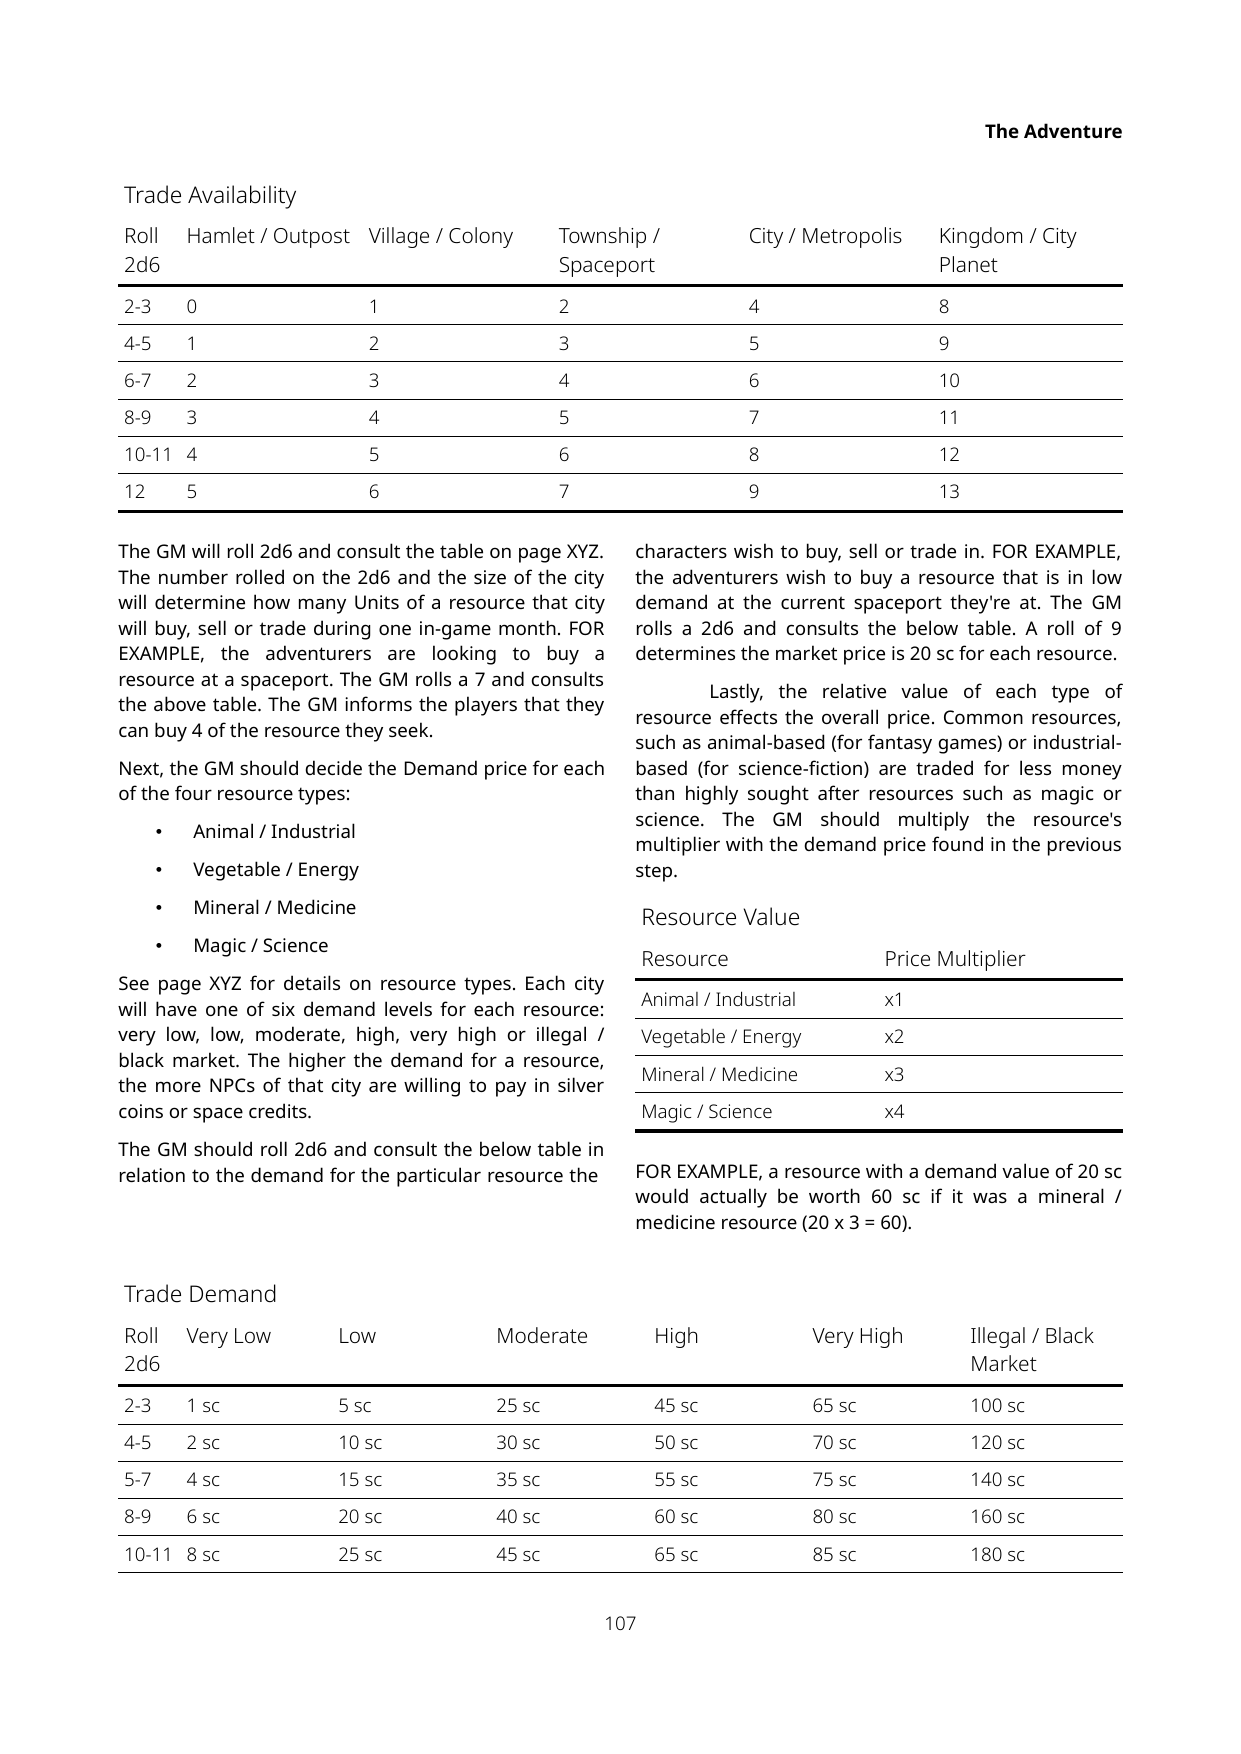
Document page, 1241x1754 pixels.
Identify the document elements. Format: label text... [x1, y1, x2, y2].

table_cell 6 [743, 362, 933, 398]
table_cell 2-3 [118, 287, 181, 324]
text See page XYZ for details on resource types. Each city will have one of six demand levels for each resource: very low, low, moderate, high, very high or illegal / black market. The higher the demand for a resource, the more NPCs of that city are willing to pay in silver coins or space credits. [118, 971, 605, 1124]
table_cell 70 sc [806, 1425, 964, 1461]
table_cell Moderate [490, 1315, 648, 1384]
table_cell 25 sc [490, 1387, 648, 1424]
table_cell 85 sc [806, 1536, 964, 1572]
table_cell Roll 2d6 [118, 1315, 181, 1384]
table_cell x3 [879, 1056, 1122, 1092]
table_cell 2 sc [181, 1425, 332, 1461]
table_cell 45 sc [490, 1536, 648, 1572]
table_cell 2 [181, 362, 363, 398]
table_cell 15 sc [333, 1462, 490, 1498]
table_cell 80 sc [806, 1499, 964, 1535]
text FOR EXAMPLE, a resource with a demand value of 20 sc would actually be worth 60 sc if it was a mineral / medicine resource (20 x 3 = 60). [635, 1133, 1122, 1234]
table_cell 4-5 [118, 1425, 181, 1461]
table_cell 4 [553, 362, 743, 398]
table_cell Roll 2d6 [118, 216, 181, 284]
table_cell 50 sc [649, 1425, 806, 1461]
list Magic / Science [156, 933, 605, 958]
table_cell 6 [553, 437, 743, 473]
table_cell 5-7 [118, 1462, 181, 1498]
table_cell 10-11 [118, 437, 181, 473]
table_cell 8-9 [118, 1499, 181, 1535]
table_cell Village / Colony [363, 216, 553, 284]
table_cell 2 [363, 325, 553, 361]
table_cell 10-11 [118, 1536, 181, 1572]
table_cell x2 [879, 1019, 1122, 1055]
list Animal / Industrial [156, 819, 605, 844]
table_cell 6-7 [118, 362, 181, 398]
table_cell Mineral / Medicine [635, 1056, 879, 1092]
table_cell x4 [879, 1093, 1122, 1129]
table_cell 65 sc [649, 1536, 806, 1572]
table_cell 75 sc [806, 1462, 964, 1498]
list Vegetable / Energy [156, 857, 605, 882]
table_cell 45 sc [649, 1387, 806, 1424]
table_cell 13 [933, 474, 1123, 510]
table_cell 3 [363, 362, 553, 398]
table_cell Low [333, 1315, 490, 1384]
table_cell 10 [933, 362, 1123, 398]
table_cell Very High [806, 1315, 964, 1384]
table_cell 20 sc [333, 1499, 490, 1535]
table_cell 8 [743, 437, 933, 473]
table_cell 4 [363, 400, 553, 436]
table_cell 5 [553, 400, 743, 436]
table_cell 160 sc [965, 1499, 1123, 1535]
table_header Trade Demand [118, 1273, 1123, 1315]
table_cell 35 sc [490, 1462, 648, 1498]
text Next, the GM should decide the Demand price for each of the four resource types: [118, 755, 605, 806]
list Mineral / Medicine [156, 895, 605, 920]
table_cell 7 [553, 474, 743, 510]
table_cell 8-9 [118, 400, 181, 436]
table_cell 10 sc [333, 1425, 490, 1461]
table_cell 3 [553, 325, 743, 361]
text characters wish to buy, sell or trade in. FOR EXAMPLE, the adventurers wish to buy a resource that is in low demand at the current spaceport they're at. The GM rolls a 2d6 and consults the below table. A roll of 9 determines the market price is 20 sc for each resource. [635, 538, 1122, 666]
table_cell 30 sc [490, 1425, 648, 1461]
text Lastly, the relative value of each type of resource effects the overall price. Common resources, such as animal-based (for fantasy games) or industrial-based (for science-fiction) are traded for less money than highly sought after resources such as magic or science. The GM should multiply the resource's multiplier with the demand price found in the previous step. [635, 678, 1122, 883]
table_cell Resource [635, 938, 879, 978]
table_cell Price Multiplier [879, 938, 1122, 978]
table_cell 4-5 [118, 325, 181, 361]
table_cell 5 [181, 474, 363, 510]
table_cell 6 [363, 474, 553, 510]
table_cell 55 sc [649, 1462, 806, 1498]
table_cell 65 sc [806, 1387, 964, 1424]
table_cell Magic / Science [635, 1093, 879, 1129]
table_cell Illegal / Black Market [965, 1315, 1123, 1384]
table_cell 25 sc [333, 1536, 490, 1572]
table_cell 5 [363, 437, 553, 473]
table_cell 2 [553, 287, 743, 324]
table_cell Kingdom / City Planet [933, 216, 1123, 284]
table_cell 180 sc [965, 1536, 1123, 1572]
table_cell City / Metropolis [743, 216, 933, 284]
table_cell 40 sc [490, 1499, 648, 1535]
table_cell 6 sc [181, 1499, 332, 1535]
table_cell 12 [118, 474, 181, 510]
table_cell 11 [933, 400, 1123, 436]
table_cell Township / Spaceport [553, 216, 743, 284]
table_cell 4 [743, 287, 933, 324]
table_cell 60 sc [649, 1499, 806, 1535]
table_cell 4 [181, 437, 363, 473]
table_cell 8 sc [181, 1536, 332, 1572]
table_cell 3 [181, 400, 363, 436]
table_cell 1 [363, 287, 553, 324]
table_cell 140 sc [965, 1462, 1123, 1498]
table_cell x1 [879, 981, 1122, 1018]
table_cell 8 [933, 287, 1123, 324]
table_cell 5 sc [333, 1387, 490, 1424]
table_cell 1 [181, 325, 363, 361]
table_header Trade Availability [118, 173, 1123, 216]
table_cell 120 sc [965, 1425, 1123, 1461]
table_cell Vegetable / Energy [635, 1019, 879, 1055]
table_cell 100 sc [965, 1387, 1123, 1424]
table_cell Very Low [181, 1315, 332, 1384]
text The GM will roll 2d6 and consult the table on page XYZ. The number rolled on the 2d6 and the size of the city will determine how many Units of a resource that city will buy, sell or trade during one in-game month. FOR EXAMPLE, the adventurers are looking to buy a resource at a spaceport. The GM rolls a 7 and consults the above table. The GM informs the players that they can buy 4 of the resource they seek. [118, 538, 605, 743]
table_cell 4 sc [181, 1462, 332, 1498]
table_cell 7 [743, 400, 933, 436]
table_header Resource Value [635, 895, 1122, 938]
table_cell 12 [933, 437, 1123, 473]
table_cell 1 sc [181, 1387, 332, 1424]
text The GM should roll 2d6 and consult the below table in relation to the demand for the particular resource the [118, 1136, 605, 1213]
table_cell Hamlet / Outpost [181, 216, 363, 284]
table_cell 0 [181, 287, 363, 324]
table_cell High [649, 1315, 806, 1384]
table_cell 2-3 [118, 1387, 181, 1424]
table_cell 9 [743, 474, 933, 510]
table_cell 5 [743, 325, 933, 361]
table_cell Animal / Industrial [635, 981, 879, 1018]
table_cell 9 [933, 325, 1123, 361]
